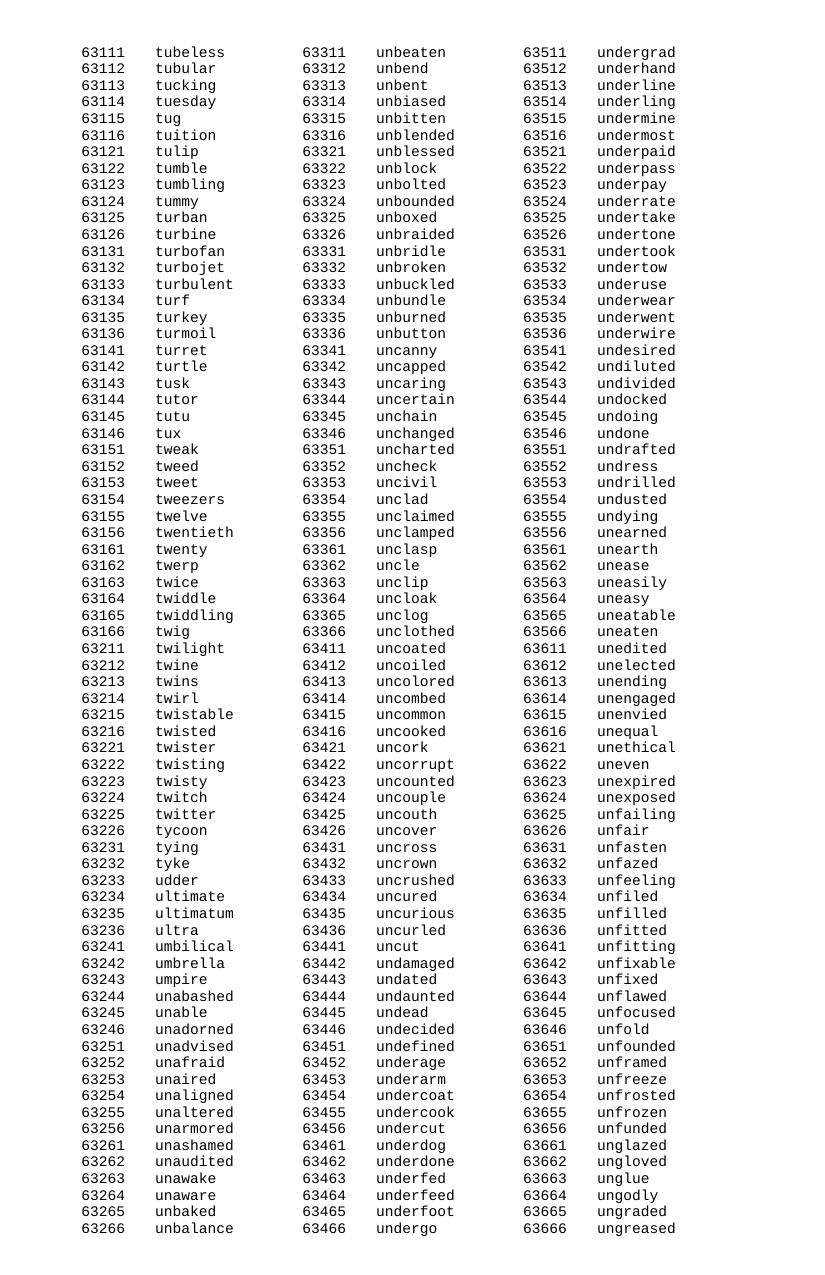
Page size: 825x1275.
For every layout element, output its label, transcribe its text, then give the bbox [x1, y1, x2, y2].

text 63522 underpass [523, 161, 744, 177]
text 63456 undercut [302, 1122, 523, 1138]
text 63264 unaware [81, 1188, 302, 1204]
text 63162 twerp [81, 558, 302, 575]
text 63246 unadorned [81, 1022, 302, 1039]
text 63651 unfounded [523, 1039, 744, 1055]
text 63224 twitch [81, 790, 302, 807]
text 63135 turkey [81, 310, 302, 327]
text 63646 unfold [523, 1022, 744, 1039]
text 63652 unframed [523, 1055, 744, 1072]
text 63255 unaltered [81, 1105, 302, 1122]
text 63234 ultimate [81, 890, 302, 906]
text 63656 unfunded [523, 1122, 744, 1138]
text 63123 tumbling [81, 177, 302, 194]
text 63111 tubeless [81, 45, 302, 62]
text 63114 tuesday [81, 95, 302, 111]
text 63645 unfocused [523, 1006, 744, 1022]
text 63335 unburned [302, 310, 523, 327]
text 63244 unabashed [81, 989, 302, 1006]
text 63326 unbraided [302, 227, 523, 244]
text 63444 undaunted [302, 989, 523, 1006]
text 63466 undergo [302, 1221, 523, 1237]
text 63146 tux [81, 426, 302, 442]
text 63316 unblended [302, 128, 523, 144]
text 63322 unblock [302, 161, 523, 177]
text 63611 unedited [523, 641, 744, 658]
text 63542 undiluted [523, 360, 744, 376]
text 63544 undocked [523, 393, 744, 409]
text 63531 undertook [523, 244, 744, 260]
text 63562 unease [523, 558, 744, 575]
text 63235 ultimatum [81, 906, 302, 923]
text 63133 turbulent [81, 277, 302, 293]
text 63621 unethical [523, 741, 744, 757]
text 63116 tuition [81, 128, 302, 144]
text 63161 twenty [81, 542, 302, 558]
text 63636 unfitted [523, 923, 744, 939]
text 63454 undercoat [302, 1088, 523, 1105]
text 63154 tweezers [81, 492, 302, 509]
text 63662 ungloved [523, 1155, 744, 1171]
text 63231 tying [81, 840, 302, 857]
text 63313 unbent [302, 78, 523, 95]
text 63253 unaired [81, 1072, 302, 1088]
text 63365 unclog [302, 608, 523, 625]
text 63341 uncanny [302, 343, 523, 360]
text 63565 uneatable [523, 608, 744, 625]
text 63624 unexposed [523, 790, 744, 807]
text 63331 unbridle [302, 244, 523, 260]
text 63241 umbilical [81, 939, 302, 956]
text 63625 unfailing [523, 807, 744, 823]
text 63515 undermine [523, 111, 744, 128]
text 63563 uneasily [523, 575, 744, 592]
text 63222 twisting [81, 757, 302, 774]
text 63215 twistable [81, 707, 302, 724]
text 63324 unbounded [302, 194, 523, 211]
text 63152 tweed [81, 459, 302, 476]
text 63642 unfixable [523, 956, 744, 972]
text 63525 undertake [523, 211, 744, 227]
text 63654 unfrosted [523, 1088, 744, 1105]
text 63325 unboxed [302, 211, 523, 227]
text 63112 tubular [81, 62, 302, 78]
text 63414 uncombed [302, 691, 523, 707]
text 63131 turbofan [81, 244, 302, 260]
text 63613 unending [523, 674, 744, 691]
text 63436 uncurled [302, 923, 523, 939]
text 63511 undergrad [523, 45, 744, 62]
text 63532 undertow [523, 260, 744, 277]
text 63564 uneasy [523, 592, 744, 608]
text 63232 tyke [81, 857, 302, 873]
text 63334 unbundle [302, 293, 523, 310]
text 63426 uncover [302, 823, 523, 840]
text 63352 uncheck [302, 459, 523, 476]
text 63315 unbitten [302, 111, 523, 128]
text 63664 ungodly [523, 1188, 744, 1204]
text 63554 undusted [523, 492, 744, 509]
text 63124 tummy [81, 194, 302, 211]
text 63553 undrilled [523, 476, 744, 492]
text 63411 uncoated [302, 641, 523, 658]
text 63533 underuse [523, 277, 744, 293]
text 63336 unbutton [302, 327, 523, 343]
text 63345 unchain [302, 409, 523, 426]
text 63151 tweak [81, 442, 302, 459]
text 63541 undesired [523, 343, 744, 360]
text 63521 underpaid [523, 144, 744, 161]
text 63556 unearned [523, 525, 744, 542]
text 63113 tucking [81, 78, 302, 95]
text 63635 unfilled [523, 906, 744, 923]
text 63166 twig [81, 625, 302, 641]
text 63431 uncross [302, 840, 523, 857]
text 63155 twelve [81, 509, 302, 525]
text 63665 ungraded [523, 1204, 744, 1221]
text 63524 underrate [523, 194, 744, 211]
text 63663 unglue [523, 1171, 744, 1188]
text 63655 unfrozen [523, 1105, 744, 1122]
text 63626 unfair [523, 823, 744, 840]
text 63545 undoing [523, 409, 744, 426]
text 63442 undamaged [302, 956, 523, 972]
text 63242 umbrella [81, 956, 302, 972]
text 63455 undercook [302, 1105, 523, 1122]
text 63312 unbend [302, 62, 523, 78]
text 63551 undrafted [523, 442, 744, 459]
text 63421 uncork [302, 741, 523, 757]
text 63616 unequal [523, 724, 744, 741]
text 63262 unaudited [81, 1155, 302, 1171]
text 63462 underdone [302, 1155, 523, 1171]
text 63432 uncrown [302, 857, 523, 873]
text 63136 turmoil [81, 327, 302, 343]
text 63425 uncouth [302, 807, 523, 823]
text 63536 underwire [523, 327, 744, 343]
text 63356 unclamped [302, 525, 523, 542]
text 63134 turf [81, 293, 302, 310]
text 63633 unfeeling [523, 873, 744, 890]
text 63212 twine [81, 658, 302, 674]
text 63342 uncapped [302, 360, 523, 376]
text 63221 twister [81, 741, 302, 757]
text 63266 unbalance [81, 1221, 302, 1237]
text 63216 twisted [81, 724, 302, 741]
text 63623 unexpired [523, 774, 744, 790]
text 63552 undress [523, 459, 744, 476]
text 63254 unaligned [81, 1088, 302, 1105]
text 63354 unclad [302, 492, 523, 509]
text 63245 unable [81, 1006, 302, 1022]
text 63434 uncured [302, 890, 523, 906]
text 63363 unclip [302, 575, 523, 592]
text 63464 underfeed [302, 1188, 523, 1204]
text 63555 undying [523, 509, 744, 525]
text 63465 underfoot [302, 1204, 523, 1221]
text 63653 unfreeze [523, 1072, 744, 1088]
text 63416 uncooked [302, 724, 523, 741]
text 63666 ungreased [523, 1221, 744, 1237]
text 63125 turban [81, 211, 302, 227]
text 63566 uneaten [523, 625, 744, 641]
text 63314 unbiased [302, 95, 523, 111]
text 63361 unclasp [302, 542, 523, 558]
text 63453 underarm [302, 1072, 523, 1088]
text 63546 undone [523, 426, 744, 442]
text 63351 uncharted [302, 442, 523, 459]
text 63156 twentieth [81, 525, 302, 542]
text 63144 tutor [81, 393, 302, 409]
text 63461 underdog [302, 1138, 523, 1155]
text 63513 underline [523, 78, 744, 95]
text 63252 unafraid [81, 1055, 302, 1072]
text 63211 twilight [81, 641, 302, 658]
text 63661 unglazed [523, 1138, 744, 1155]
text 63535 underwent [523, 310, 744, 327]
text 63614 unengaged [523, 691, 744, 707]
text 63634 unfiled [523, 890, 744, 906]
text 63153 tweet [81, 476, 302, 492]
text 63213 twins [81, 674, 302, 691]
text 63362 uncle [302, 558, 523, 575]
text 63214 twirl [81, 691, 302, 707]
text 63424 uncouple [302, 790, 523, 807]
text 63516 undermost [523, 128, 744, 144]
text 63332 unbroken [302, 260, 523, 277]
text 63415 uncommon [302, 707, 523, 724]
text 63543 undivided [523, 376, 744, 393]
text 63433 uncrushed [302, 873, 523, 890]
text 63612 unelected [523, 658, 744, 674]
text 63643 unfixed [523, 972, 744, 989]
text 63413 uncolored [302, 674, 523, 691]
text 63236 ultra [81, 923, 302, 939]
text 63263 unawake [81, 1171, 302, 1188]
text 63226 tycoon [81, 823, 302, 840]
text 63225 twitter [81, 807, 302, 823]
text 63631 unfasten [523, 840, 744, 857]
text 63141 turret [81, 343, 302, 360]
text 63164 twiddle [81, 592, 302, 608]
text 63561 unearth [523, 542, 744, 558]
text 63122 tumble [81, 161, 302, 177]
text 63422 uncorrupt [302, 757, 523, 774]
text 63523 underpay [523, 177, 744, 194]
text 63355 unclaimed [302, 509, 523, 525]
text 63344 uncertain [302, 393, 523, 409]
text 63126 turbine [81, 227, 302, 244]
text 63223 twisty [81, 774, 302, 790]
text 63265 unbaked [81, 1204, 302, 1221]
text 63364 uncloak [302, 592, 523, 608]
text 63163 twice [81, 575, 302, 592]
text 63451 undefined [302, 1039, 523, 1055]
text 63622 uneven [523, 757, 744, 774]
text 63321 unblessed [302, 144, 523, 161]
text 63446 undecided [302, 1022, 523, 1039]
text 63435 uncurious [302, 906, 523, 923]
text 63463 underfed [302, 1171, 523, 1188]
text 63632 unfazed [523, 857, 744, 873]
text 63641 unfitting [523, 939, 744, 956]
text 63121 tulip [81, 144, 302, 161]
text 63251 unadvised [81, 1039, 302, 1055]
text 63514 underling [523, 95, 744, 111]
text 63233 udder [81, 873, 302, 890]
text 63353 uncivil [302, 476, 523, 492]
text 63443 undated [302, 972, 523, 989]
text 63145 tutu [81, 409, 302, 426]
text 63615 unenvied [523, 707, 744, 724]
text 63261 unashamed [81, 1138, 302, 1155]
text 63644 unflawed [523, 989, 744, 1006]
text 63366 unclothed [302, 625, 523, 641]
text 63412 uncoiled [302, 658, 523, 674]
text 63115 tug [81, 111, 302, 128]
text 63534 underwear [523, 293, 744, 310]
text 63526 undertone [523, 227, 744, 244]
text 63452 underage [302, 1055, 523, 1072]
text 63343 uncaring [302, 376, 523, 393]
text 63132 turbojet [81, 260, 302, 277]
text 63243 umpire [81, 972, 302, 989]
text 63441 uncut [302, 939, 523, 956]
text 63423 uncounted [302, 774, 523, 790]
text 63165 twiddling [81, 608, 302, 625]
text 63323 unbolted [302, 177, 523, 194]
text 63142 turtle [81, 360, 302, 376]
text 63143 tusk [81, 376, 302, 393]
text 63346 unchanged [302, 426, 523, 442]
text 63311 unbeaten [302, 45, 523, 62]
text 63445 undead [302, 1006, 523, 1022]
text 63333 unbuckled [302, 277, 523, 293]
text 63512 underhand [523, 62, 744, 78]
text 63256 unarmored [81, 1122, 302, 1138]
